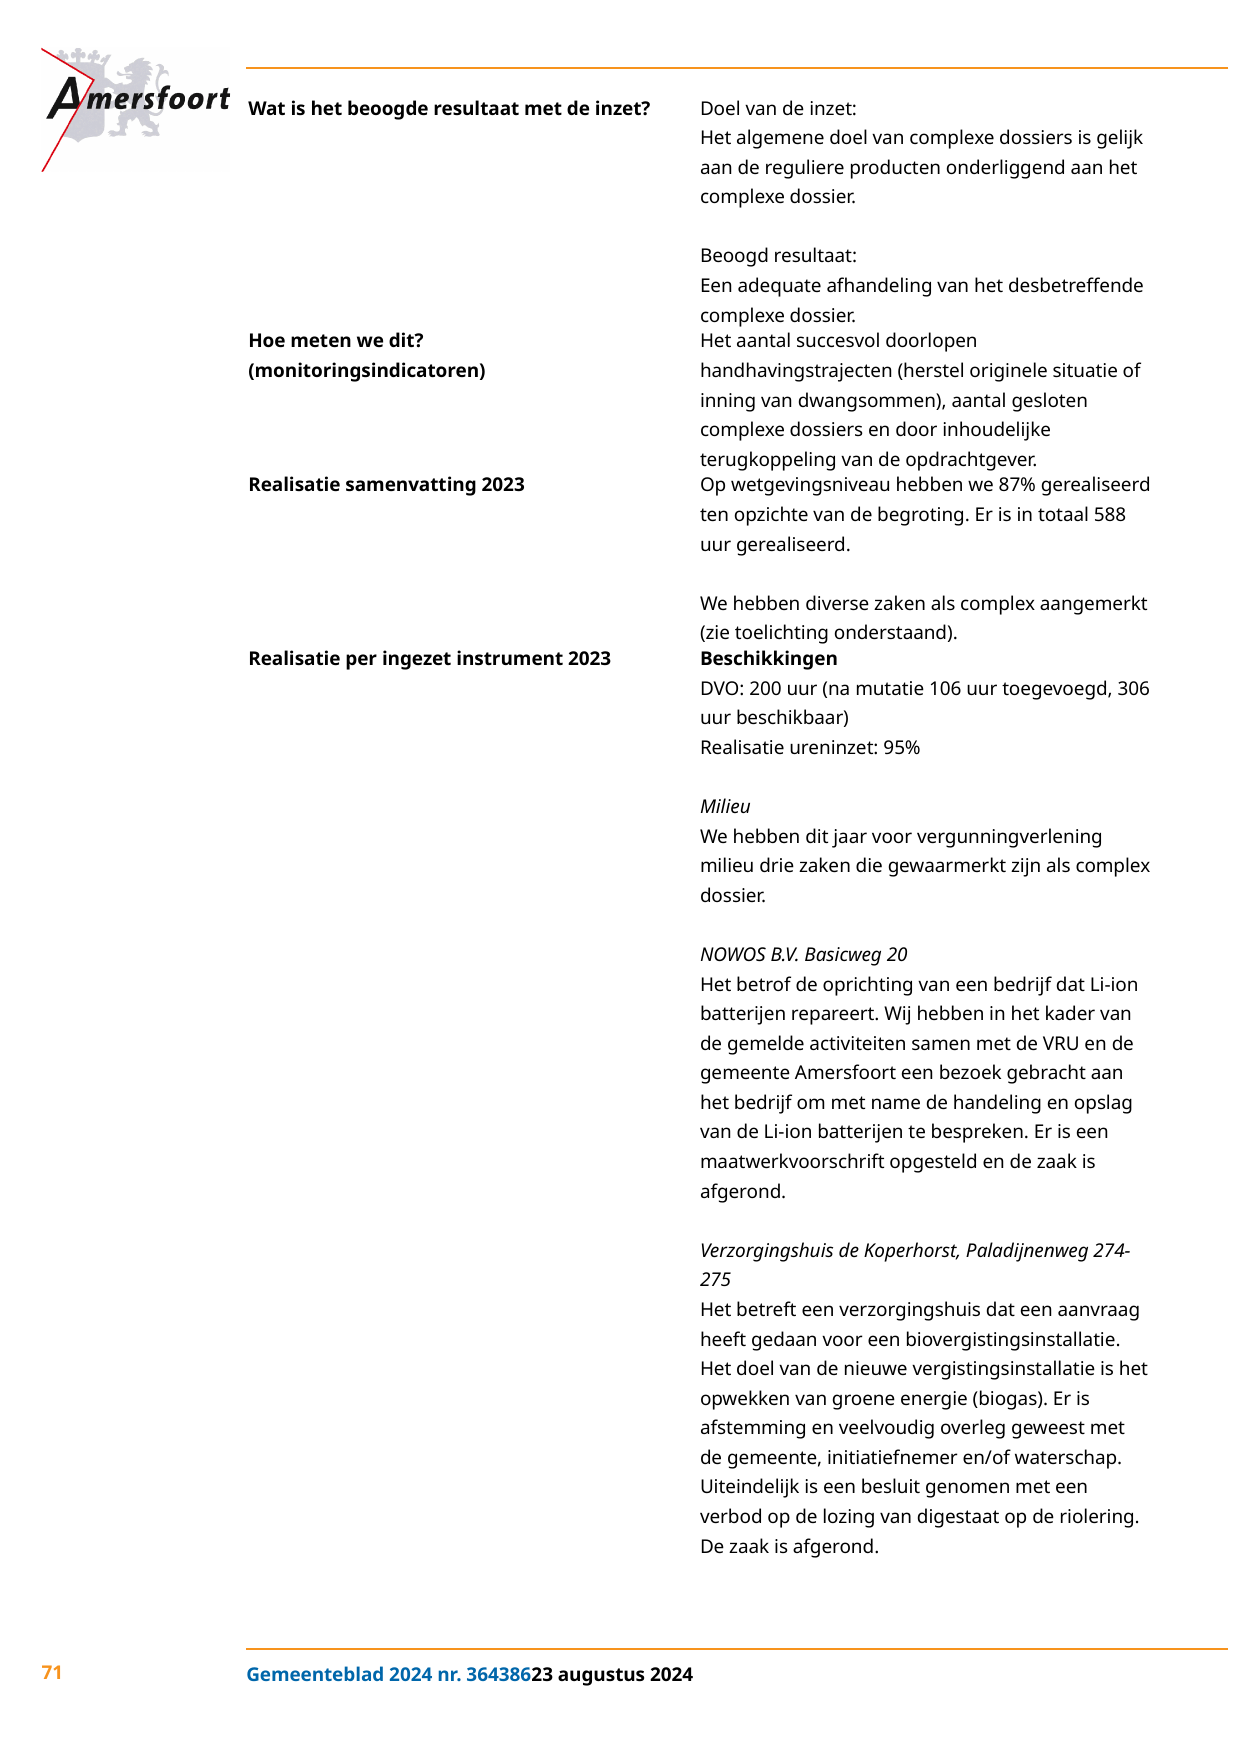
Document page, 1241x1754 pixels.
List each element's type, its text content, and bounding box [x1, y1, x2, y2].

table_cell Het aantal succesvol doorlopen handhavingstrajecten (herstel originele situatie of inning van dwangsommen), aantal gesloten complexe dossiers en door inhoudelijke terugkoppeling van de opdrachtgever. [700, 328, 1152, 472]
table_cell Op wetgevingsniveau hebben we 87% gerealiseerd ten opzichte van de begroting. Er is in totaal 588 uur gerealiseerd. We hebben diverse zaken als complex aangemerkt (zie toelichting onderstaand). [700, 472, 1152, 645]
picture [41, 47, 231, 172]
table_cell Doel van de inzet: Het algemene doel van complexe dossiers is gelijk aan de reguliere producten onderliggend aan het complexe dossier. Beoogd resultaat: Een adequate afhandeling van het desbetreffende complexe dossier. [700, 95, 1152, 328]
table_cell Realisatie samenvatting 2023 [248, 472, 700, 645]
table_cell Hoe meten we dit? (monitoringsindicatoren) [248, 328, 700, 472]
table_cell Beschikkingen DVO: 200 uur (na mutatie 106 uur toegevoegd, 306 uur beschikbaar) Realisatie ureninzet: 95% Milieu We hebben dit jaar voor vergunningverlening milieu drie zaken die gewaarmerkt zijn als complex dossier. NOWOS B.V. Basicweg 20 Het betrof de oprichting van een bedrijf dat Li-ion batterijen repareert. Wij hebben in het kader van de gemelde activiteiten samen met de VRU en de gemeente Amersfoort een bezoek gebracht aan het bedrijf om met name de handeling en opslag van de Li-ion batterijen te bespreken. Er is een maatwerkvoorschrift opgesteld en de zaak is afgerond. Verzorgingshuis de Koperhorst, Paladijnenweg 274-275 Het betreft een verzorgingshuis dat een aanvraag heeft gedaan voor een biovergistingsinstallatie. Het doel van de nieuwe vergistingsinstallatie is het opwekken van groene energie (biogas). Er is afstemming en veelvoudig overleg geweest met de gemeente, initiatiefnemer en/of waterschap. Uiteindelijk is een besluit genomen met een verbod op de lozing van digestaat op de riolering. De zaak is afgerond. [700, 645, 1152, 1588]
table_cell Wat is het beoogde resultaat met de inzet? [248, 95, 700, 328]
table_cell Realisatie per ingezet instrument 2023 [248, 645, 700, 1588]
